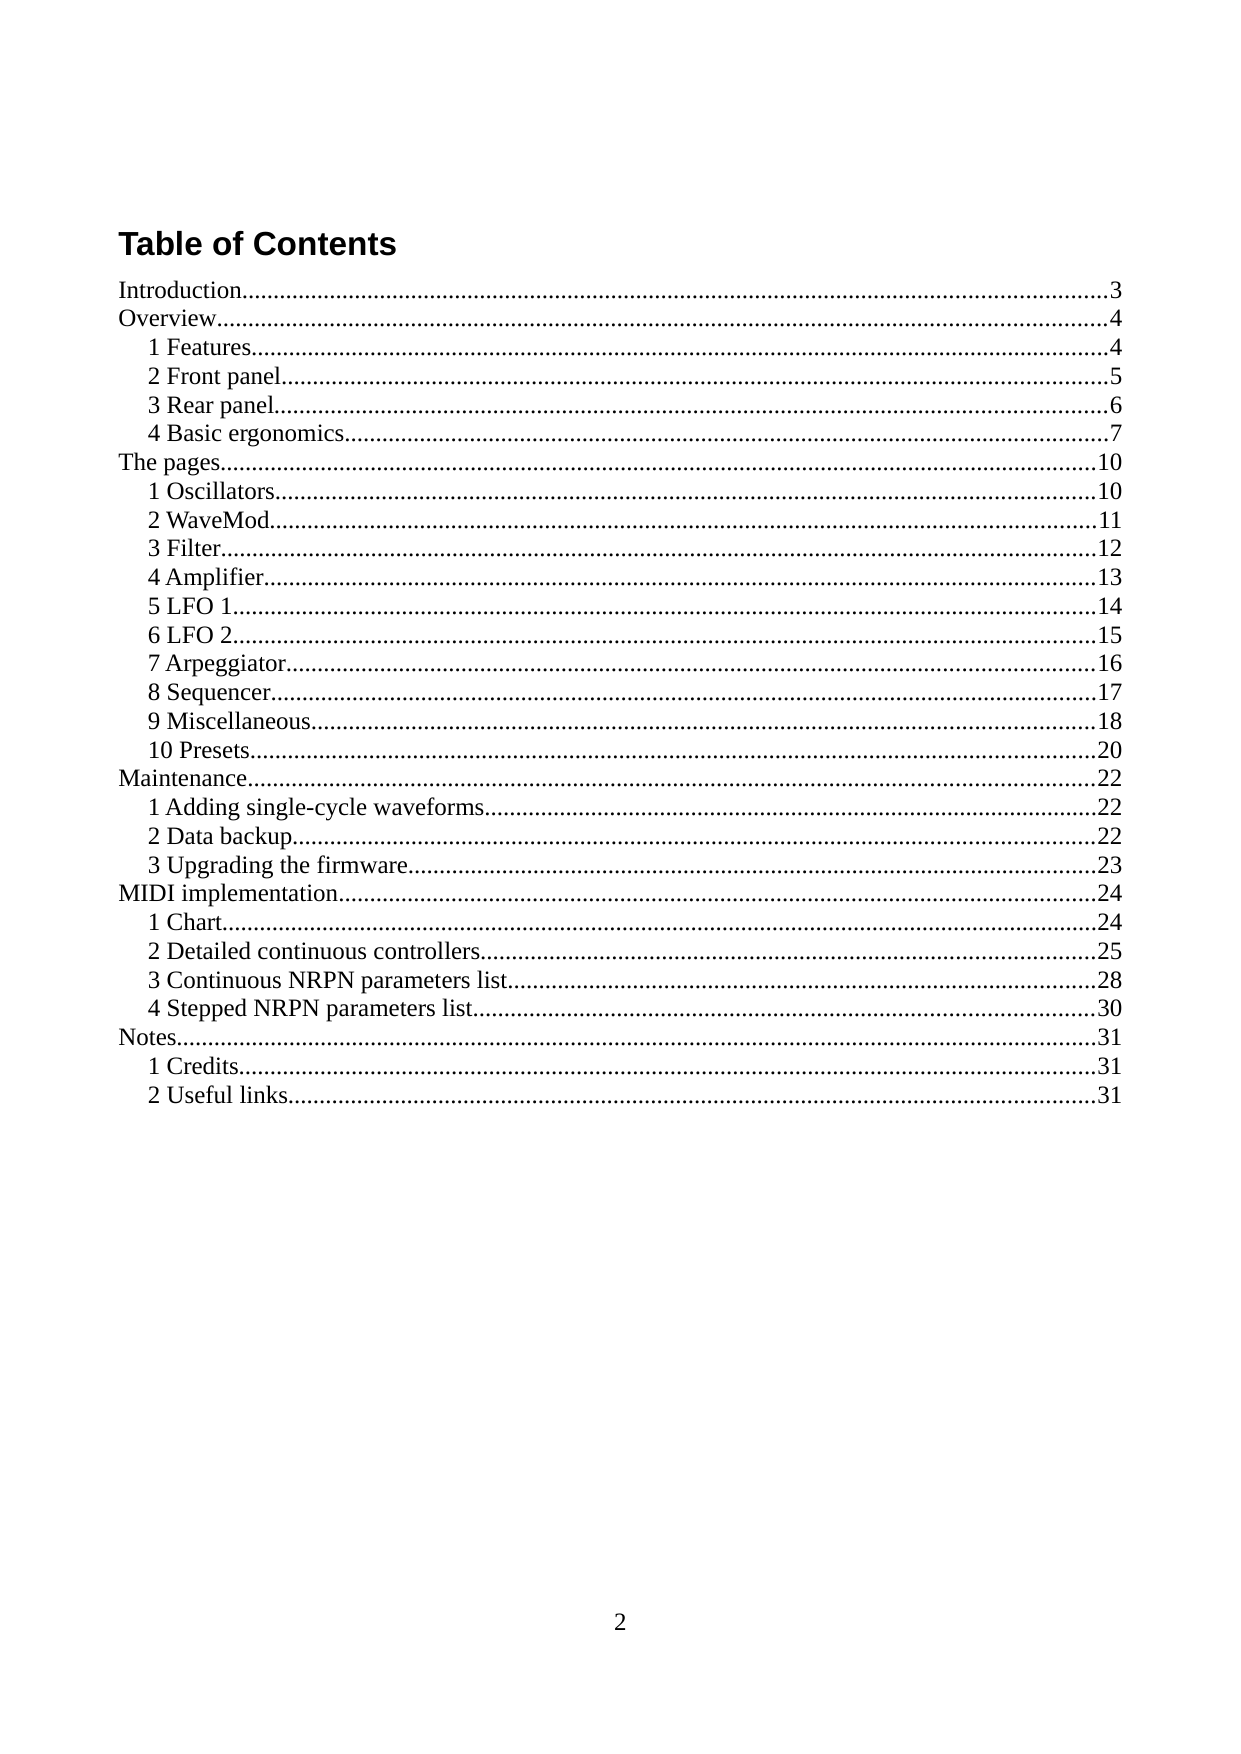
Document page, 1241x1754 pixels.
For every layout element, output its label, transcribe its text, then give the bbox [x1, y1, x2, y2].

text Notes 31 [118, 1022, 1122, 1051]
text 2 Detailed continuous controllers 25 [148, 936, 1122, 965]
text 1 Adding single-cycle waveforms 22 [148, 792, 1122, 821]
text 3 Filter 12 [148, 533, 1122, 562]
text 3 Continuous NRPN parameters list 28 [148, 965, 1122, 993]
text The pages 10 [118, 447, 1122, 476]
text 2 WaveMod 11 [148, 505, 1122, 533]
text MIDI implementation 24 [118, 878, 1122, 907]
text 8 Sequencer 17 [148, 677, 1122, 706]
text Overview 4 [118, 303, 1122, 332]
text Introduction 3 [118, 275, 1122, 303]
text 4 Amplifier 13 [148, 562, 1122, 591]
subtitle Table of Contents [118, 224, 1122, 262]
text 2 Front panel 5 [148, 361, 1122, 390]
text Maintenance 22 [118, 763, 1122, 792]
text 6 LFO 2 15 [148, 620, 1122, 648]
text 1 Chart 24 [148, 907, 1122, 936]
text 10 Presets 20 [148, 735, 1122, 763]
text 2 Useful links 31 [148, 1080, 1122, 1108]
text 1 Features 4 [148, 332, 1122, 361]
text 4 Stepped NRPN parameters list 30 [148, 993, 1122, 1022]
text 5 LFO 1 14 [148, 591, 1122, 620]
text 9 Miscellaneous 18 [148, 706, 1122, 735]
text 3 Rear panel 6 [148, 390, 1122, 418]
text 1 Oscillators 10 [148, 476, 1122, 505]
text 1 Credits 31 [148, 1051, 1122, 1080]
text 2 Data backup 22 [148, 821, 1122, 850]
text 7 Arpeggiator 16 [148, 648, 1122, 677]
text 4 Basic ergonomics 7 [148, 418, 1122, 447]
text 3 Upgrading the firmware 23 [148, 850, 1122, 878]
